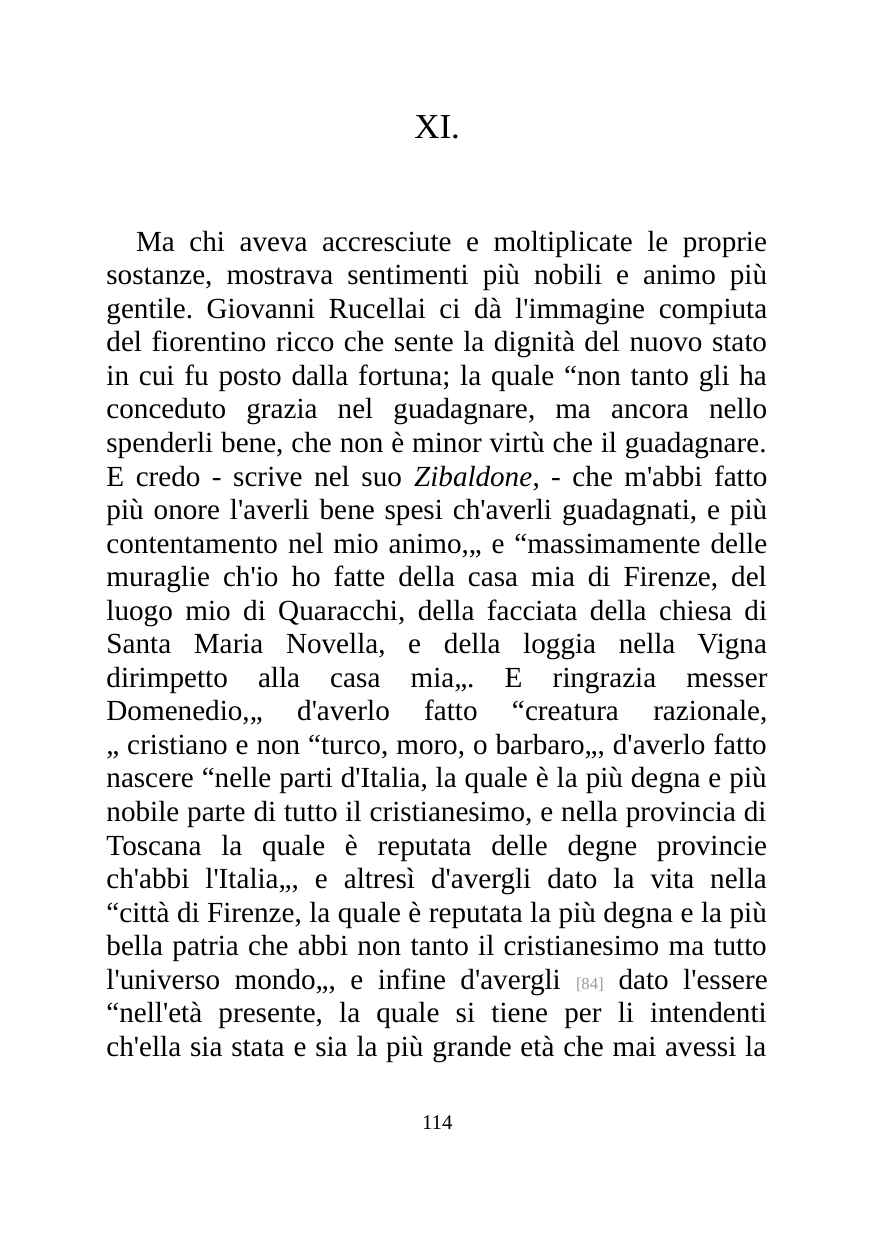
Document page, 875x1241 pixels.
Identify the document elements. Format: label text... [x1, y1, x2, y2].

subtitle XI. [106, 106, 768, 146]
text Ma chi aveva accresciute e moltiplicate le proprie sostanze, mostrava sentimenti più nobili e animo più gentile. Giovanni Rucellai ci dà l'immagine compiuta del fiorentino ricco che sente la dignità del nuovo stato in cui fu posto dalla fortuna; la quale “non tanto gli ha conceduto grazia nel guadagnare, ma ancora nello spenderli bene, che non è minor virtù che il guadagnare. E credo - scrive nel suo Zibaldone, - che m'abbi fatto più onore l'averli bene spesi ch'averli guadagnati, e più contentamento nel mio animo,„ e “massimamente delle muraglie ch'io ho fatte della casa mia di Firenze, del luogo mio di Quaracchi, della facciata della chiesa di Santa Maria Novella, e della loggia nella Vigna dirimpetto alla casa mia„. E ringrazia messer Domenedio,„ d'averlo fatto “creatura razionale,„ cristiano e non “turco, moro, o barbaro„, d'averlo fatto nascere “nelle parti d'Italia, la quale è la più degna e più nobile parte di tutto il cristianesimo, e nella provincia di Toscana la quale è reputata delle degne provincie ch'abbi l'Italia„, e altresì d'avergli dato la vita nella “città di Firenze, la quale è reputata la più degna e la più bella patria che abbi non tanto il cristianesimo ma tutto l'universo mondo„, e infine d'avergli [84] dato l'essere “nell'età presente, la quale si tiene per li intendenti ch'ella sia stata e sia la più grande età che mai avessi la [106, 224, 768, 1062]
